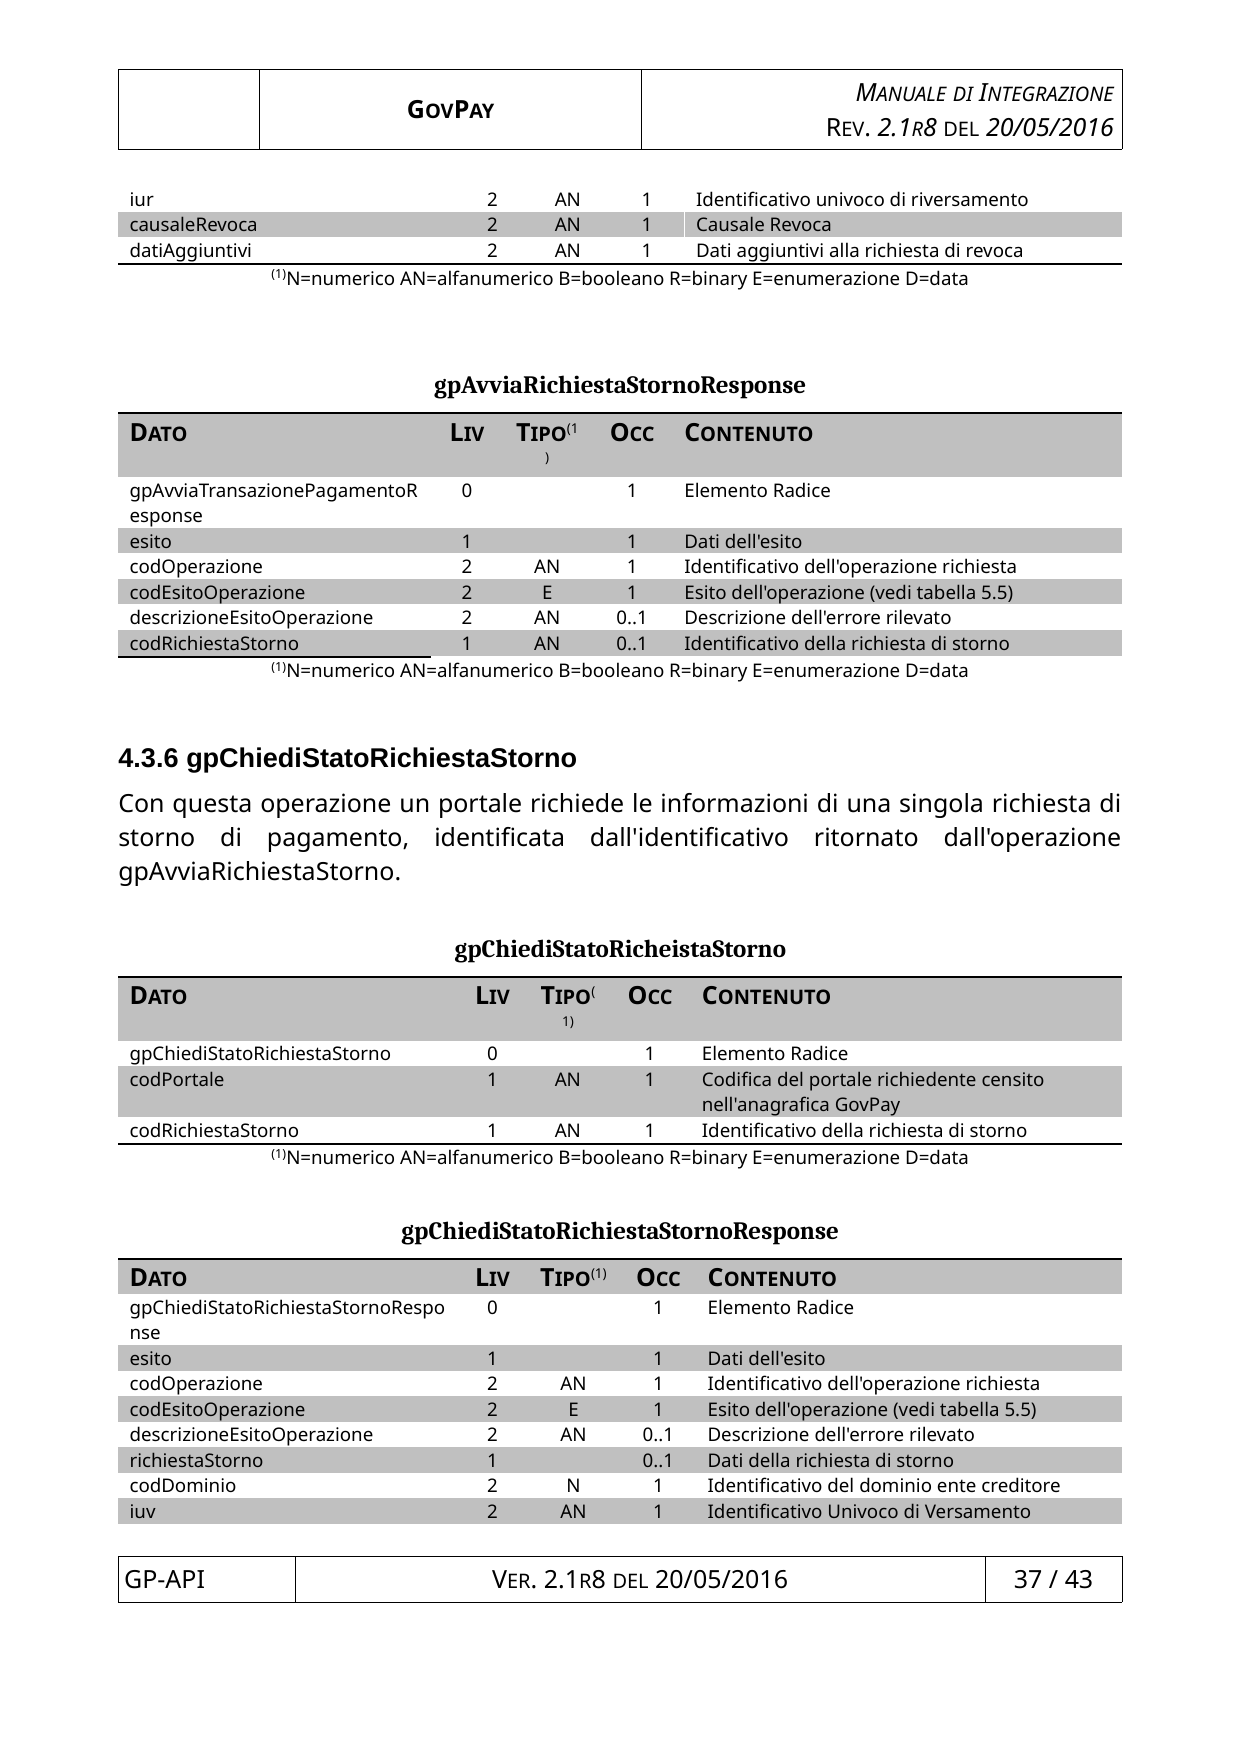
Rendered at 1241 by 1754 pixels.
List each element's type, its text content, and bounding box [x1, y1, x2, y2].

table_cell Tipo(1) [526, 1260, 620, 1294]
table_cell AN [526, 212, 609, 237]
table_cell Identificativo della richiesta di storno [690, 1117, 1122, 1143]
table_cell 1 [609, 237, 684, 263]
table_cell causaleRevoca [118, 212, 458, 237]
table_cell 2 [458, 1473, 526, 1498]
table_header gpAvviaRichiestaStornoResponse [118, 371, 1122, 412]
text (1)N=numerico AN=alfanumerico B=booleano R=binary E=enumerazione D=data [118, 1145, 1122, 1170]
table_cell Contenuto [673, 414, 1122, 477]
table_cell 2 [458, 1422, 526, 1447]
table_cell 1 [609, 186, 684, 212]
table_cell Tipo(1) [503, 414, 591, 477]
table_cell Occ [609, 978, 690, 1041]
table_cell 1 [591, 579, 673, 604]
table_cell E [503, 579, 591, 604]
table_cell Liv [431, 414, 503, 477]
table_cell 2 [431, 554, 503, 579]
table_cell AN [526, 1422, 620, 1447]
table_cell 1 [609, 1041, 690, 1066]
table_cell Tipo(1) [526, 978, 609, 1041]
table_cell 2 [458, 1371, 526, 1396]
table_cell 2 [458, 212, 526, 237]
table_cell iuv [118, 1498, 458, 1524]
table_cell codDominio [118, 1473, 458, 1498]
table_cell 0..1 [591, 630, 673, 656]
table_cell AN [526, 237, 609, 263]
table_cell codEsitoOperazione [118, 1396, 458, 1422]
table_cell richiestaStorno [118, 1447, 458, 1473]
subtitle gpChiediStatoRichiestaStorno [118, 742, 1122, 773]
table_cell Elemento Radice [690, 1041, 1122, 1066]
table_cell AN [526, 1371, 620, 1396]
table_cell Contenuto [690, 978, 1122, 1041]
text (1)N=numerico AN=alfanumerico B=booleano R=binary E=enumerazione D=data [118, 265, 1122, 290]
table_cell [526, 1041, 609, 1066]
table_cell AN [526, 1066, 609, 1117]
table_cell 1 [620, 1294, 696, 1345]
table_cell AN [526, 1498, 620, 1524]
table_cell Codifica del portale richiedente censito nell'anagrafica GovPay [690, 1066, 1122, 1117]
table_cell 1 [458, 1117, 526, 1143]
table_cell esito [118, 528, 431, 553]
table_cell Dati dell'esito [673, 528, 1122, 553]
table_cell descrizioneEsitoOperazione [118, 605, 431, 630]
table_cell 0..1 [591, 605, 673, 630]
table_cell 2 [458, 186, 526, 212]
table_cell gpAvviaTransazionePagamentoResponse [118, 477, 431, 528]
table_cell Liv [458, 978, 526, 1041]
table_cell datiAggiuntivi [118, 237, 458, 263]
table_cell Dato [118, 1260, 458, 1294]
table_cell 1 [620, 1498, 696, 1524]
table_cell codEsitoOperazione [118, 579, 431, 604]
table_cell AN [526, 1117, 609, 1143]
table_cell Dato [118, 978, 458, 1041]
table_cell Dati dell'esito [696, 1345, 1122, 1371]
table_cell [526, 1294, 620, 1345]
table_cell 1 [620, 1371, 696, 1396]
table_cell Descrizione dell'errore rilevato [673, 605, 1122, 630]
table_cell esito [118, 1345, 458, 1371]
table_cell 1 [431, 528, 503, 553]
table_cell gpChiediStatoRichiestaStornoResponse [118, 1294, 458, 1345]
table_cell AN [503, 605, 591, 630]
table_cell 1 [431, 630, 503, 656]
table_cell Occ [620, 1260, 696, 1294]
table_cell 2 [431, 605, 503, 630]
table_cell 1 [458, 1447, 526, 1473]
table_cell 1 [591, 554, 673, 579]
text (1)N=numerico AN=alfanumerico B=booleano R=binary E=enumerazione D=data [118, 658, 1122, 683]
table_cell [526, 1447, 620, 1473]
table_cell Identificativo dell'operazione richiesta [673, 554, 1122, 579]
table_cell 0 [458, 1294, 526, 1345]
table_cell Identificativo dell'operazione richiesta [696, 1371, 1122, 1396]
table_cell 1 [609, 1117, 690, 1143]
table_cell 0..1 [620, 1422, 696, 1447]
table_cell 1 [609, 212, 684, 237]
table_cell 1 [591, 477, 673, 528]
table_cell [526, 1345, 620, 1371]
table_header gpChiediStatoRichiestaStornoResponse [118, 1217, 1122, 1258]
table_cell [503, 477, 591, 528]
table_cell 0 [431, 477, 503, 528]
table_cell Descrizione dell'errore rilevato [696, 1422, 1122, 1447]
table_cell 1 [620, 1473, 696, 1498]
table_cell codOperazione [118, 554, 431, 579]
table_cell iur [118, 186, 458, 212]
table_cell E [526, 1396, 620, 1422]
table_cell Elemento Radice [673, 477, 1122, 528]
text Con questa operazione un portale richiede le informazioni di una singola richiesta di storno di pagamento, identificata dall'identificativo ritornato dall'operazione gpAvviaRichiestaStorno. [118, 786, 1122, 888]
table_cell 2 [458, 1396, 526, 1422]
table_cell descrizioneEsitoOperazione [118, 1422, 458, 1447]
table_cell Elemento Radice [696, 1294, 1122, 1345]
table_cell Identificativo Univoco di Versamento [696, 1498, 1122, 1524]
table_cell Dato [118, 414, 431, 477]
table_cell 1 [620, 1396, 696, 1422]
table_cell 1 [620, 1345, 696, 1371]
table_cell N [526, 1473, 620, 1498]
table_cell Identificativo del dominio ente creditore [696, 1473, 1122, 1498]
table_cell codRichiestaStorno [118, 1117, 458, 1143]
table_cell Liv [458, 1260, 526, 1294]
table_cell 1 [591, 528, 673, 553]
table_cell 2 [458, 1498, 526, 1524]
table_cell codPortale [118, 1066, 458, 1117]
table_cell 0 [458, 1041, 526, 1066]
table_cell AN [503, 630, 591, 656]
table_cell AN [526, 186, 609, 212]
table_cell Contenuto [696, 1260, 1122, 1294]
table_cell Identificativo della richiesta di storno [673, 630, 1122, 656]
table_cell 2 [431, 579, 503, 604]
table_cell Identificativo univoco di riversamento [685, 186, 1122, 212]
table_cell 2 [458, 237, 526, 263]
table_cell Dati della richiesta di storno [696, 1447, 1122, 1473]
table_cell Dati aggiuntivi alla richiesta di revoca [685, 237, 1122, 263]
table_cell 1 [609, 1066, 690, 1117]
table_cell codOperazione [118, 1371, 458, 1396]
table_cell AN [503, 554, 591, 579]
table_cell gpChiediStatoRichiestaStorno [118, 1041, 458, 1066]
table_header gpChiediStatoRicheistaStorno [118, 935, 1122, 976]
table_cell Esito dell'operazione (vedi tabella 5.5) [696, 1396, 1122, 1422]
table_cell Esito dell'operazione (vedi tabella 5.5) [673, 579, 1122, 604]
table_cell codRichiestaStorno [118, 630, 431, 656]
table_cell [503, 528, 591, 553]
table_cell Causale Revoca [685, 212, 1122, 237]
table_cell Occ [591, 414, 673, 477]
table_cell 1 [458, 1066, 526, 1117]
table_cell 1 [458, 1345, 526, 1371]
table_cell 0..1 [620, 1447, 696, 1473]
